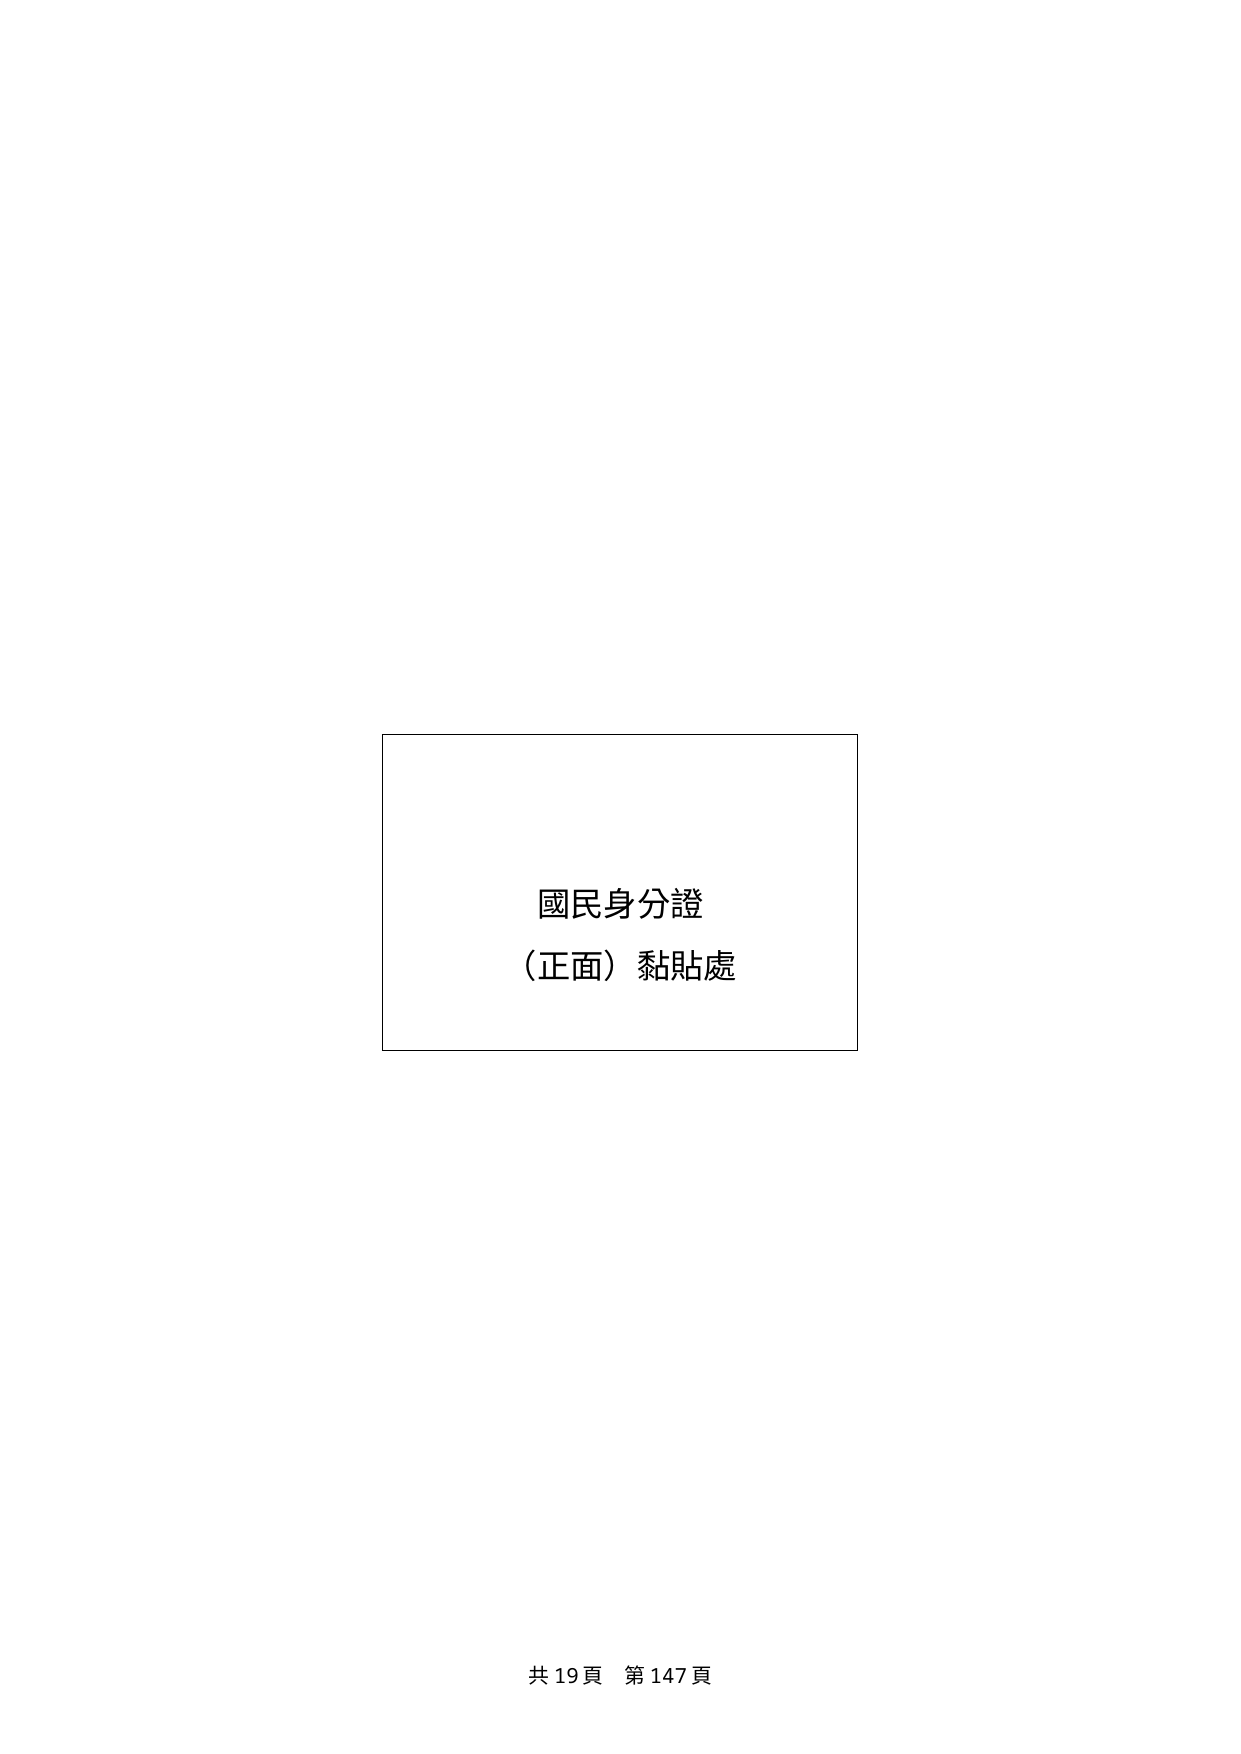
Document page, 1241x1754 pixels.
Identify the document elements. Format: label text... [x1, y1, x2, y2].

table_header 國民身分證 （正面）黏貼處 [383, 735, 857, 1050]
